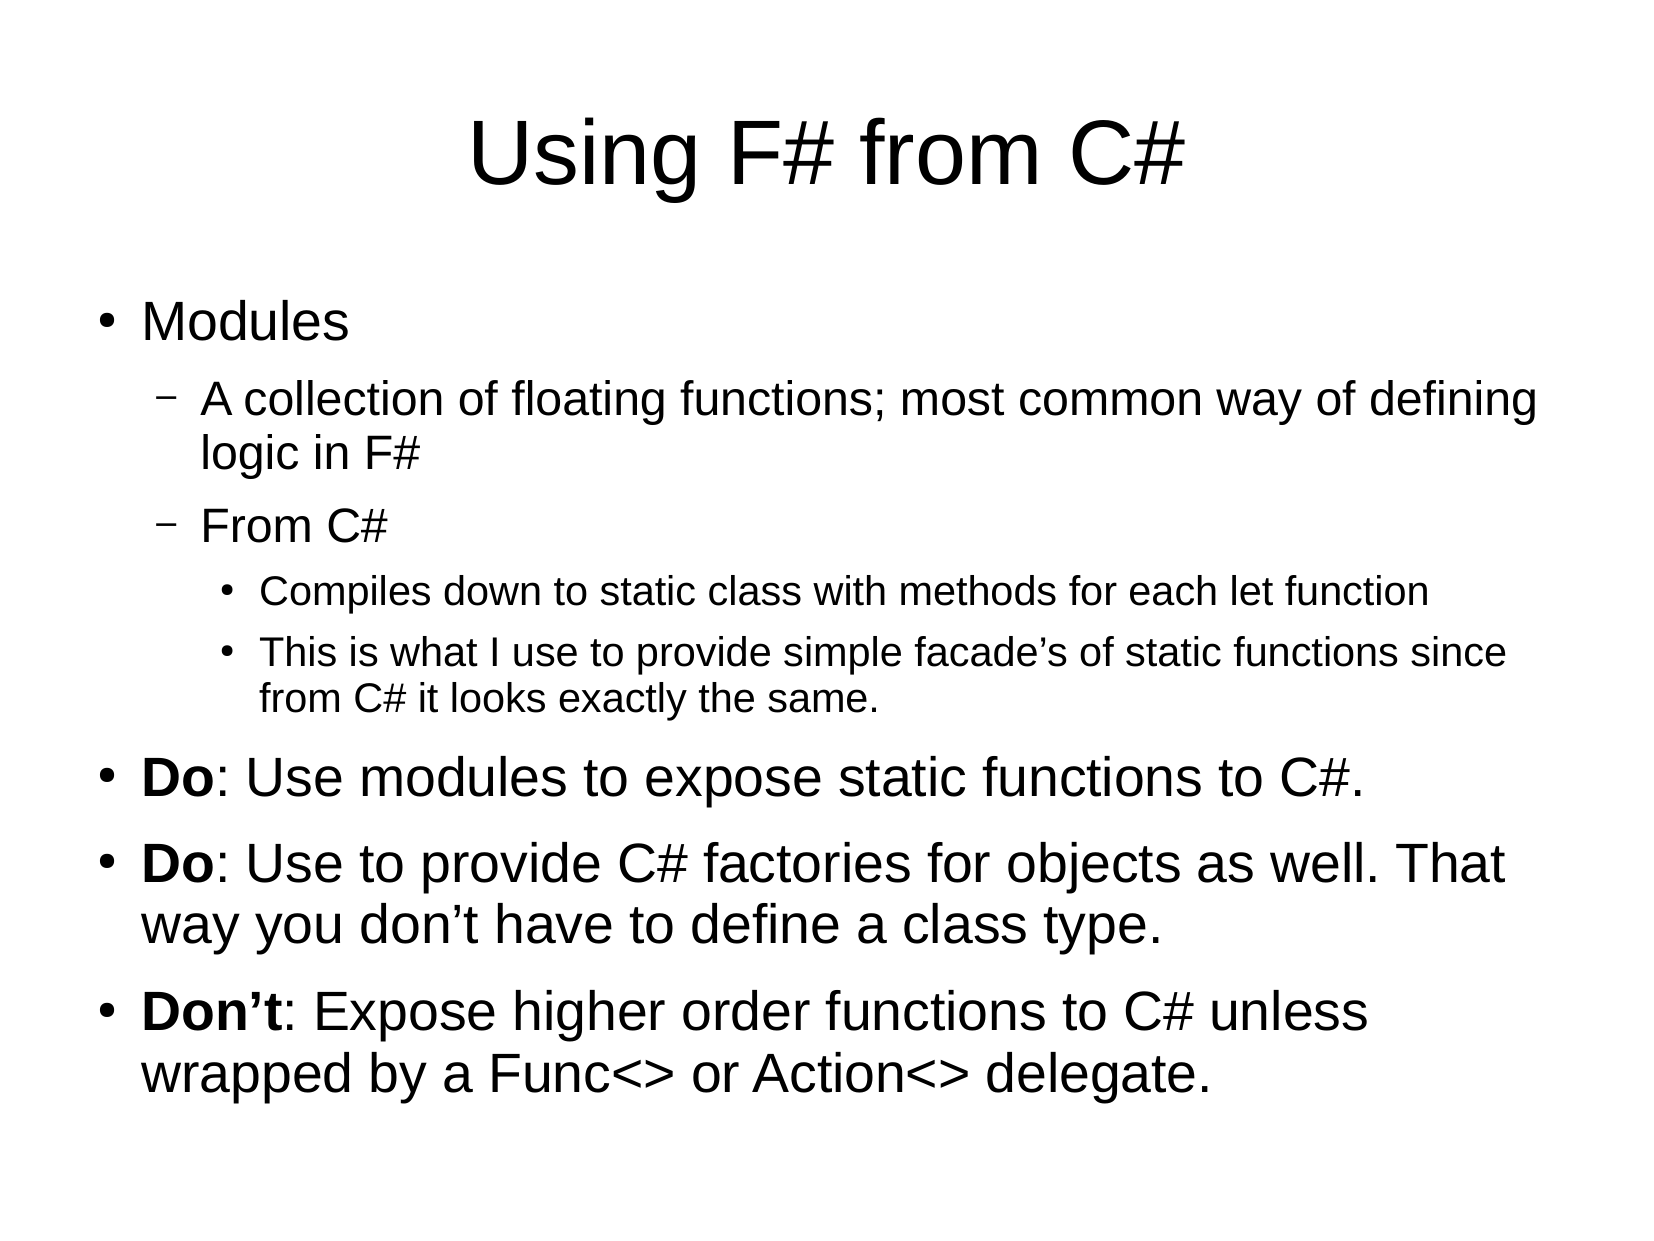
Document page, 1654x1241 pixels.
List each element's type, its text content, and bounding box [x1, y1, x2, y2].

list Modules A collection of floating functions; most common way of defining logic in F# From C# Compiles down to static class with methods for each let function This is what I use to provide simple facade’s of static functions since from C# it looks exactly the same. Do: Use modules to expose static functions to C#. Do: Use to provide C# factories for objects as well. That way you don’t have to define a class type. Don’t: Expose higher order functions to C# unless wrapped by a Func<> or Action<> delegate. [82, 290, 1571, 1123]
title Using F# from C# [82, 49, 1571, 257]
